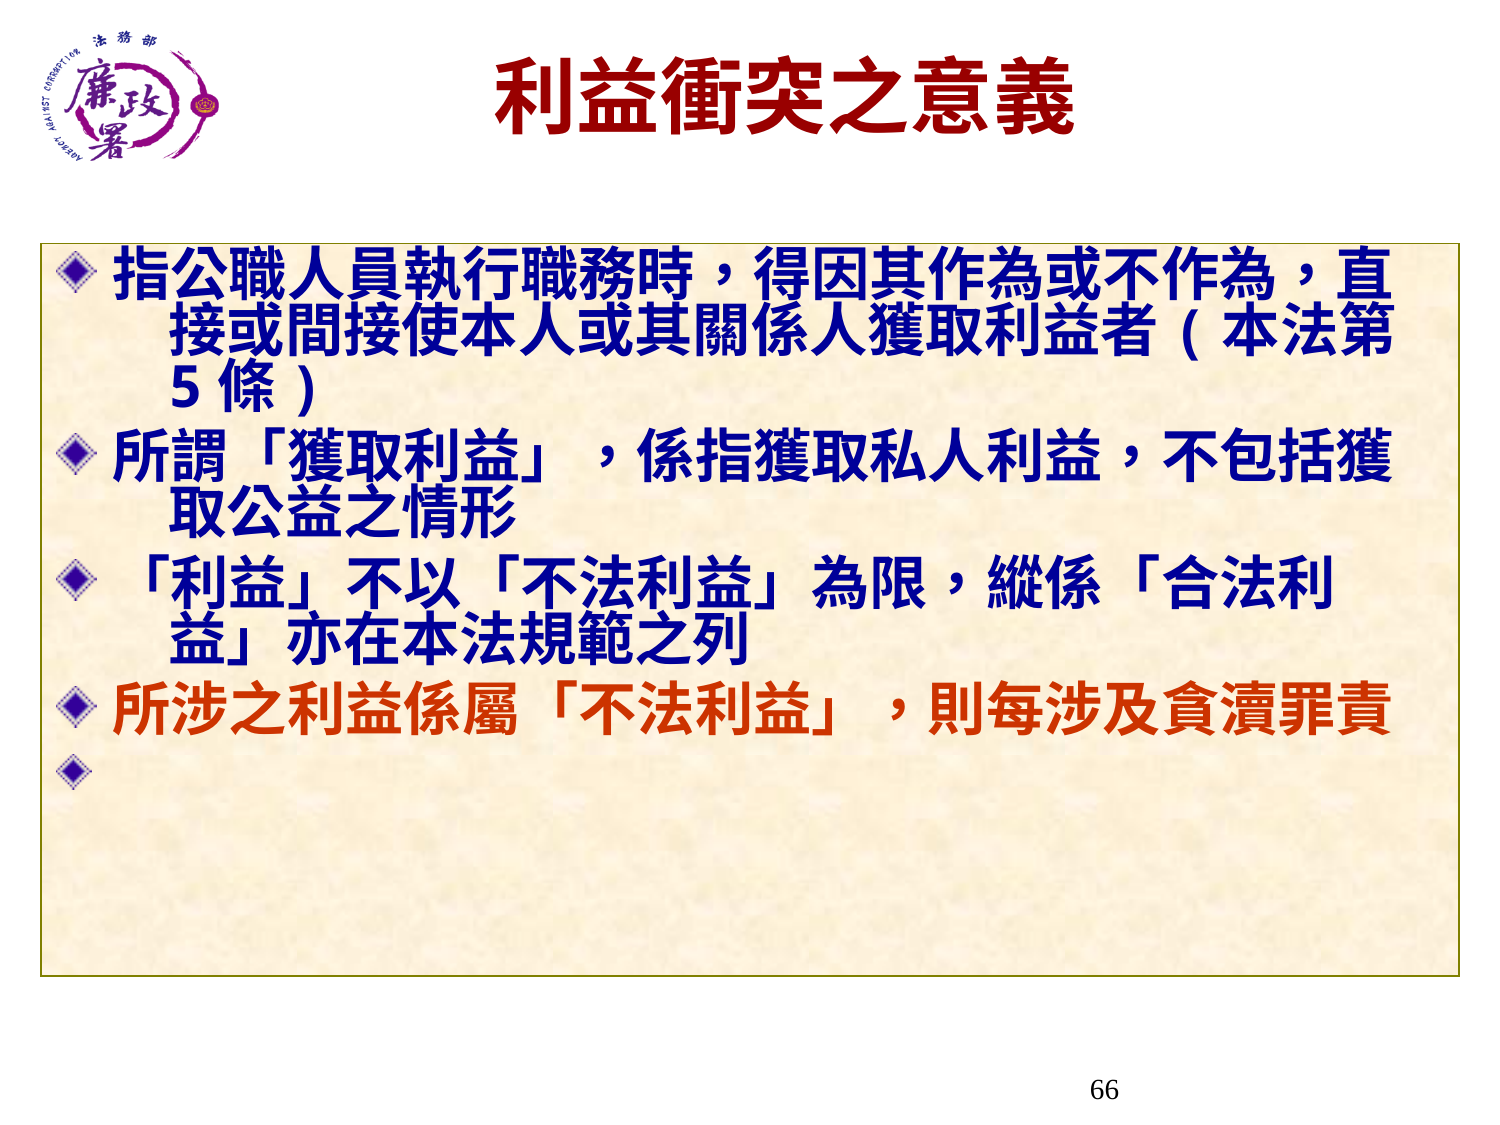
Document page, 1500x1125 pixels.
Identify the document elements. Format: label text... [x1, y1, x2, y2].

text_box [1074, 1037, 1388, 1113]
list 指公職人員執行職務時，得因其作為或不作為，直接或間接使本人或其關係人獲取利益者(本法第5條) 所謂「獲取利益」，係指獲取私人利益，不包括獲取公益之情形 「利益」不以「不法利益」為限，縱係「合法利益」亦在本法規範之列 所涉之利益係屬「不法利益」，則每涉及貪瀆罪責 [41, 243, 1459, 977]
title 利益衝突之意義 [147, 0, 1423, 188]
